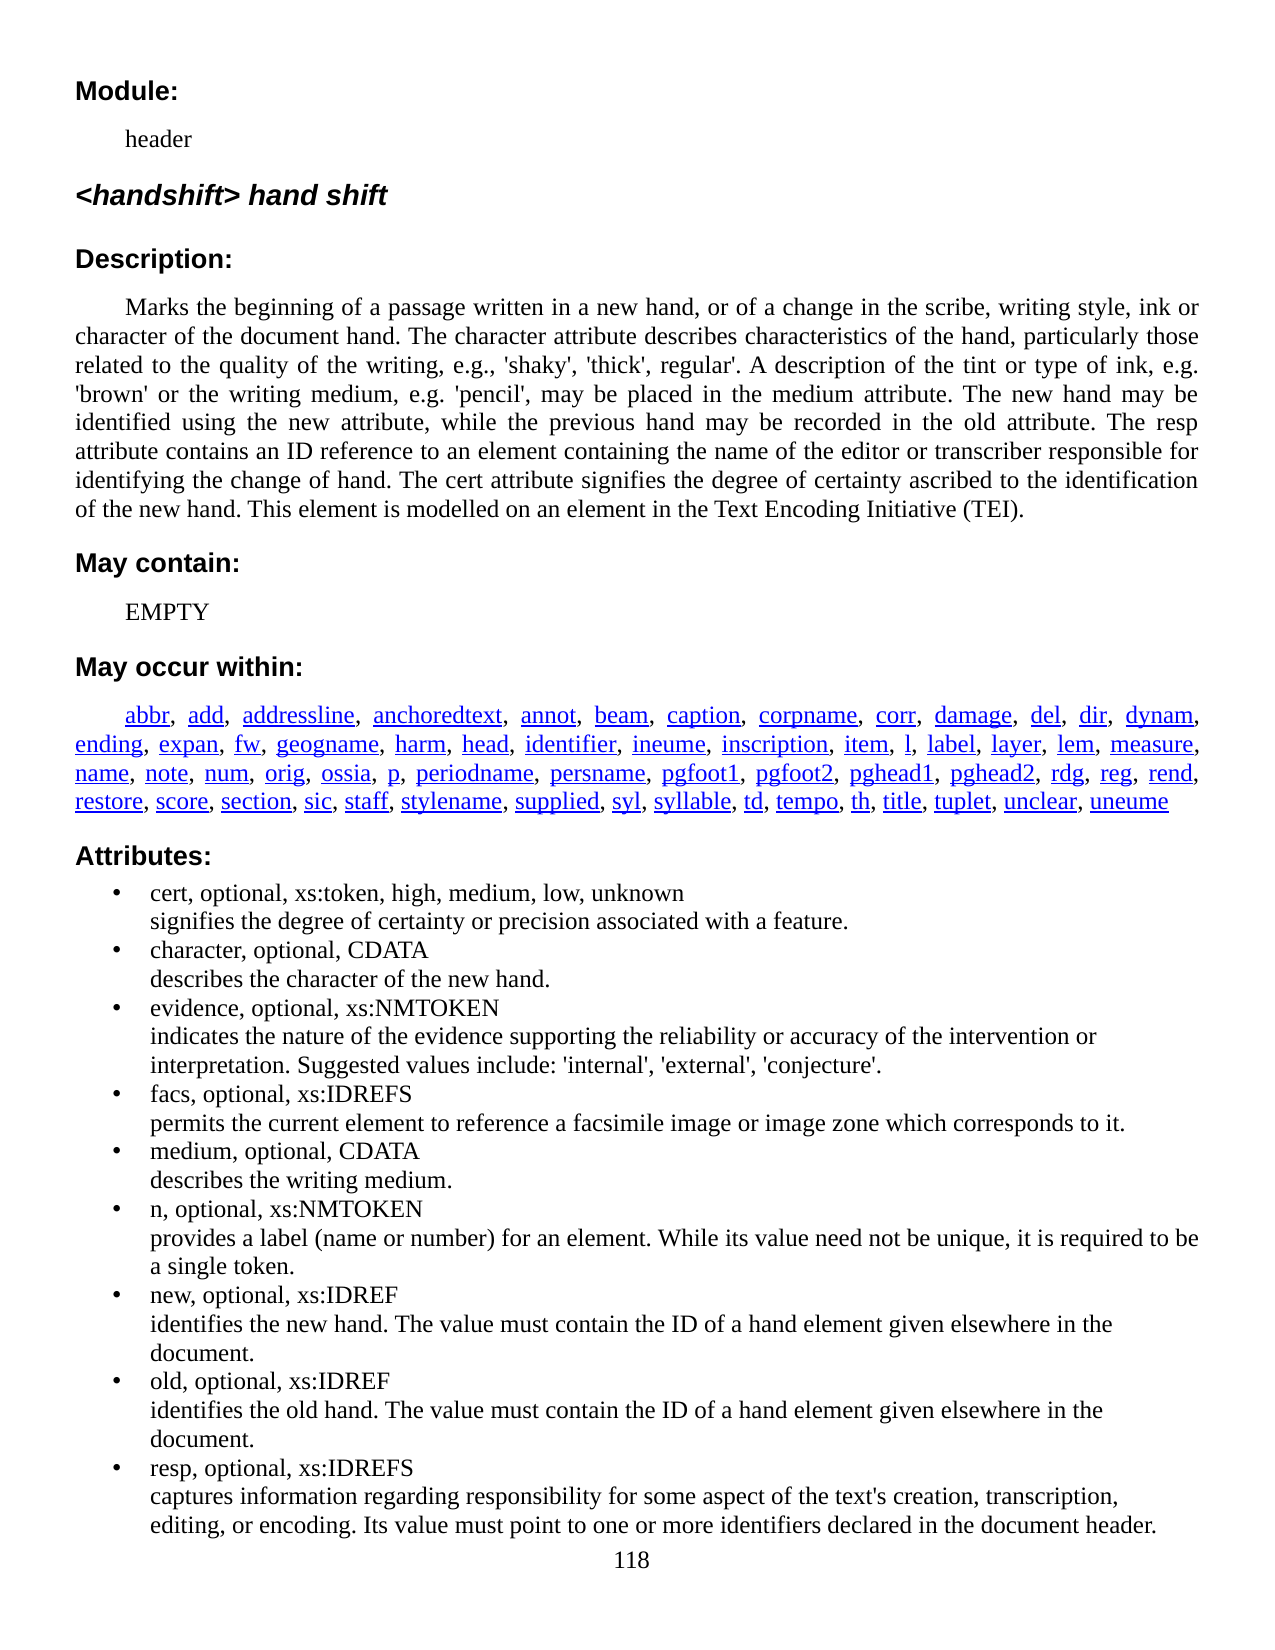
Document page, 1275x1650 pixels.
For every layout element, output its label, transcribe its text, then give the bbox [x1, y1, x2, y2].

list medium, optional, CDATA describes the writing medium. [112, 1136, 1200, 1194]
subtitle May occur within: [75, 651, 1200, 682]
subtitle Description: [75, 243, 1200, 274]
list facs, optional, xs:IDREFS permits the current element to reference a facsimile image or image zone which corresponds to it. [112, 1079, 1200, 1136]
list cert, optional, xs:token, high, medium, low, unknown signifies the degree of certainty or precision associated with a feature. [112, 878, 1200, 935]
subtitle Attributes: [75, 840, 1200, 871]
list evidence, optional, xs:NMTOKEN indicates the nature of the evidence supporting the reliability or accuracy of the intervention or interpretation. Suggested values include: 'internal', 'external', 'conjecture'. [112, 993, 1200, 1079]
subtitle Module: [75, 75, 1200, 106]
text abbr, add, addressline, anchoredtext, annot, beam, caption, corpname, corr, damage, del, dir, dynam, ending, expan, fw, geogname, harm, head, identifier, ineume, inscription, item, l, label, layer, lem, measure, name, note, num, orig, ossia, p, periodname, persname, pgfoot1, pgfoot2, pghead1, pghead2, rdg, reg, rend, restore, score, section, sic, staff, stylename, supplied, syl, syllable, td, tempo, th, title, tuplet, unclear, uneume [75, 700, 1200, 815]
subtitle May contain: [75, 547, 1200, 579]
text EMPTY [75, 597, 1200, 626]
text Marks the beginning of a passage written in a new hand, or of a change in the scribe, writing style, ink or character of the document hand. The character attribute describes characteristics of the hand, particularly those related to the quality of the writing, e.g., 'shaky', 'thick', regular'. A description of the tint or type of ink, e.g. 'brown' or the writing medium, e.g. 'pencil', may be placed in the medium attribute. The new hand may be identified using the new attribute, while the previous hand may be recorded in the old attribute. The resp attribute contains an ID reference to an element containing the name of the editor or transcriber responsible for identifying the change of hand. The cert attribute signifies the degree of certainty ascribed to the identification of the new hand. This element is modelled on an element in the Text Encoding Initiative (TEI). [75, 292, 1200, 522]
text header [75, 124, 1200, 153]
list character, optional, CDATA describes the character of the new hand. [112, 935, 1200, 993]
list resp, optional, xs:IDREFS captures information regarding responsibility for some aspect of the text's creation, transcription, editing, or encoding. Its value must point to one or more identifiers declared in the document header. [112, 1453, 1200, 1539]
list old, optional, xs:IDREF identifies the old hand. The value must contain the ID of a hand element given elsewhere in the document. [112, 1366, 1200, 1453]
subtitle <handshift> hand shift [75, 178, 1200, 212]
list new, optional, xs:IDREF identifies the new hand. The value must contain the ID of a hand element given elsewhere in the document. [112, 1280, 1200, 1366]
list n, optional, xs:NMTOKEN provides a label (name or number) for an element. While its value need not be unique, it is required to be a single token. [112, 1194, 1200, 1280]
